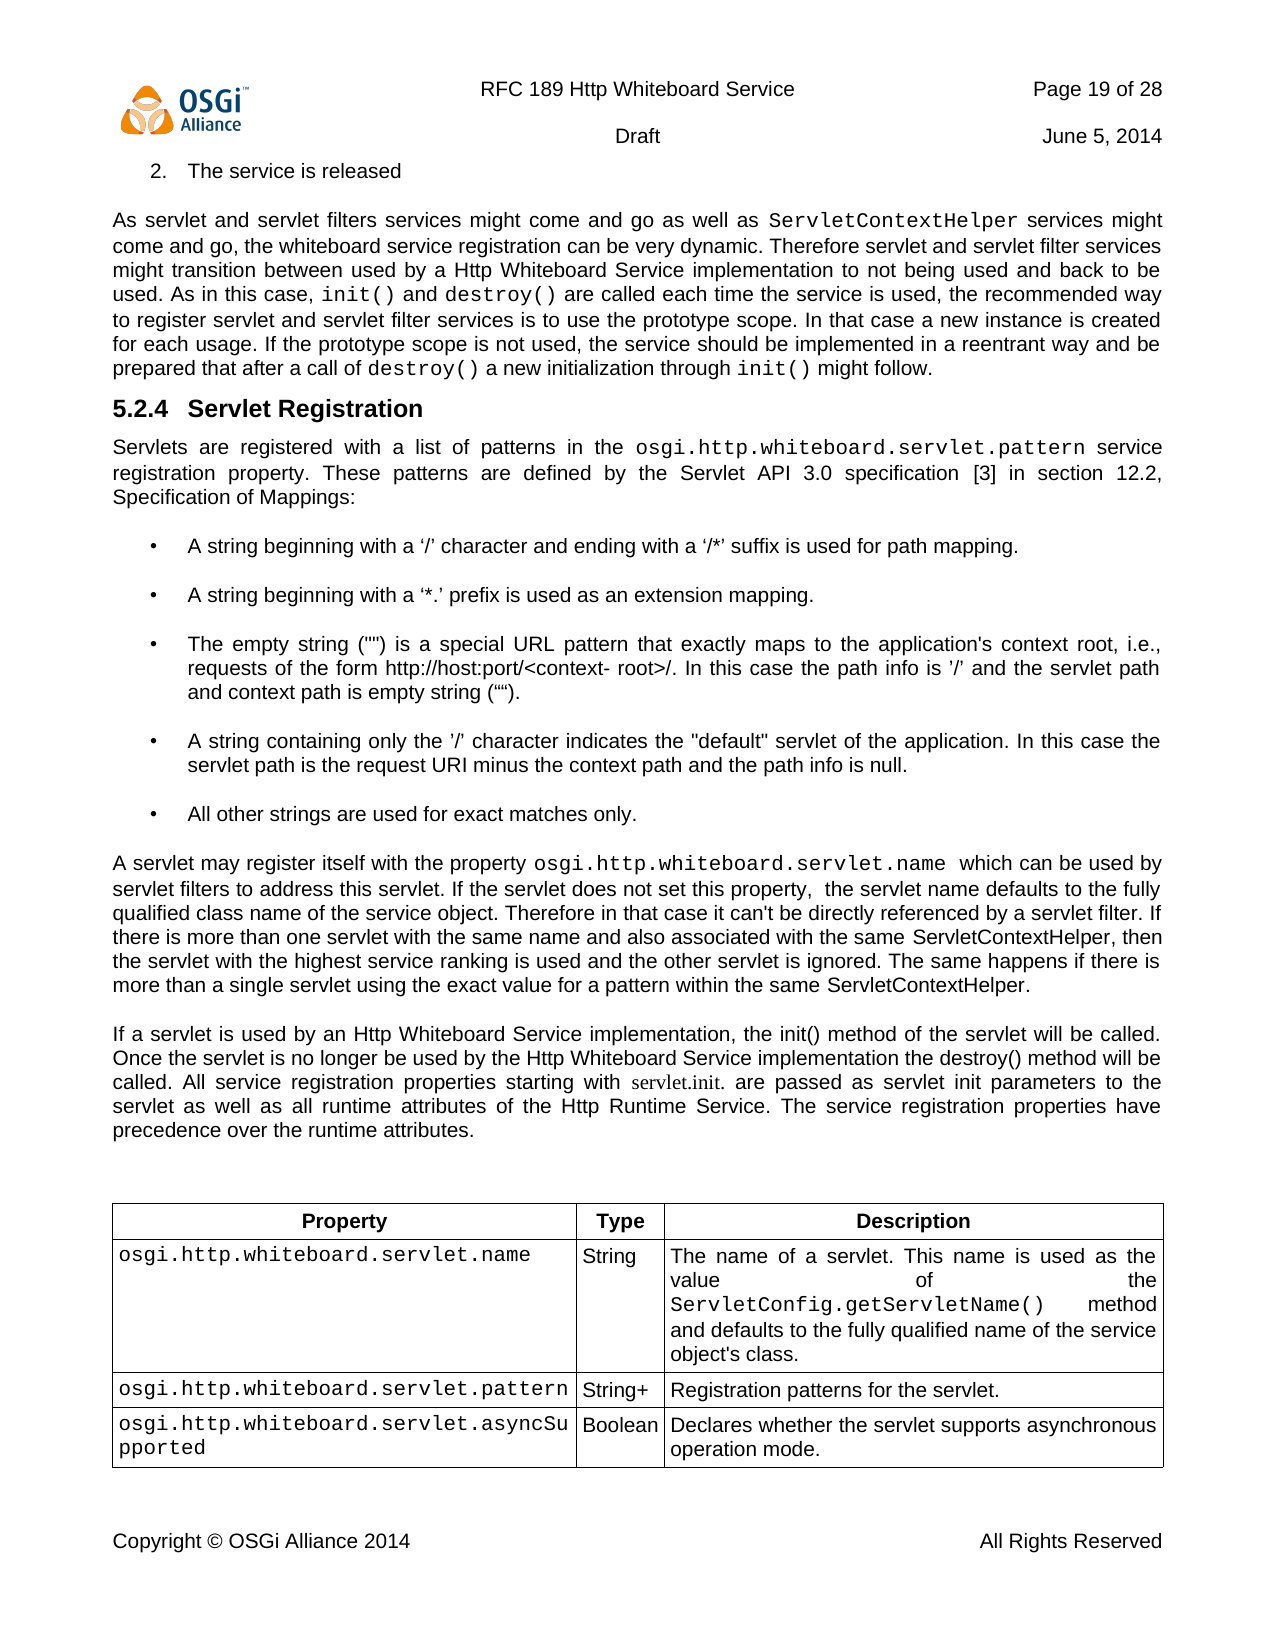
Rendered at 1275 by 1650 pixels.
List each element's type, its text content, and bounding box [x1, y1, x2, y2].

table_cell Boolean [577, 1408, 664, 1467]
table_cell osgi.http.whiteboard.servlet.asyncSupported [113, 1408, 576, 1467]
picture [113, 78, 257, 142]
list All other strings are used for exact matches only. [150, 802, 1162, 826]
table_cell The name of a servlet. This name is used as the value of the ServletConfig.getServletName() method and defaults to the fully qualified name of the service object's class. [665, 1240, 1163, 1372]
table_cell String [577, 1240, 664, 1372]
list The service is released [150, 159, 1162, 183]
table_cell String+ [577, 1373, 664, 1407]
subtitle Servlet Registration [112, 394, 1162, 422]
text Servlets are registered with a list of patterns in the osgi.http.whiteboard.servlet.pattern service registration property. These patterns are defined by the Servlet API 3.0 specification [3]. in section 12.2, Specification of Mappings: [112, 435, 1162, 509]
text A servlet may register itself with the property osgi.http.whiteboard.servlet.name which can be used by servlet filters to address this servlet. If the servlet does not set this property, the servlet name defaults to the fully qualified class name of the service object. Therefore in that case it can't be directly referenced by a servlet filter. If there is more than one servlet with the same name and also associated with the same ServletContextHelper, then the servlet with the highest service ranking is used and the other servlet is ignored. The same happens if there is more than a single servlet using the exact value for a pattern within the same ServletContextHelper. [112, 851, 1162, 997]
table_cell Declares whether the servlet supports asynchronous operation mode. [665, 1408, 1163, 1467]
list A string beginning with a ‘/’ character and ending with a ‘/*’ suffix is used for path mapping. [150, 534, 1162, 558]
table_header Type [577, 1204, 664, 1238]
table_header Description [665, 1204, 1163, 1238]
text As servlet and servlet filters services might come and go as well as ServletContextHelper services might come and go, the whiteboard service registration can be very dynamic. Therefore servlet and servlet filter services might transition between used by a Http Whiteboard Service implementation to not being used and back to be used. As in this case, init() and destroy() are called each time the service is used, the recommended way to register servlet and servlet filter services is to use the prototype scope. In that case a new instance is created for each usage. If the prototype scope is not used, the service should be implemented in a reentrant way and be prepared that after a call of destroy() a new initialization through init() might follow. [112, 208, 1162, 381]
list A string containing only the ’/’ character indicates the "default" servlet of the application. In this case the servlet path is the request URI minus the context path and the path info is null. [150, 729, 1162, 777]
table_cell Registration patterns for the servlet. [665, 1373, 1163, 1407]
list The empty string ("") is a special URL pattern that exactly maps to the application's context root, i.e., requests of the form http://host:port/<context- root>/. In this case the path info is ’/’ and the servlet path and context path is empty string (““). [150, 632, 1162, 704]
text If a servlet is used by an Http Whiteboard Service implementation, the init() method of the servlet will be called. Once the servlet is no longer be used by the Http Whiteboard Service implementation the destroy() method will be called. All service registration properties starting with servlet.init. are passed as servlet init parameters to the servlet as well as all runtime attributes of the Http Runtime Service. The service registration properties have precedence over the runtime attributes. [112, 1022, 1162, 1142]
list A string beginning with a ‘*.’ prefix is used as an extension mapping. [150, 583, 1162, 607]
table_cell osgi.http.whiteboard.servlet.name [113, 1240, 576, 1372]
table_header Property [113, 1204, 576, 1238]
table_cell osgi.http.whiteboard.servlet.pattern [113, 1373, 576, 1407]
